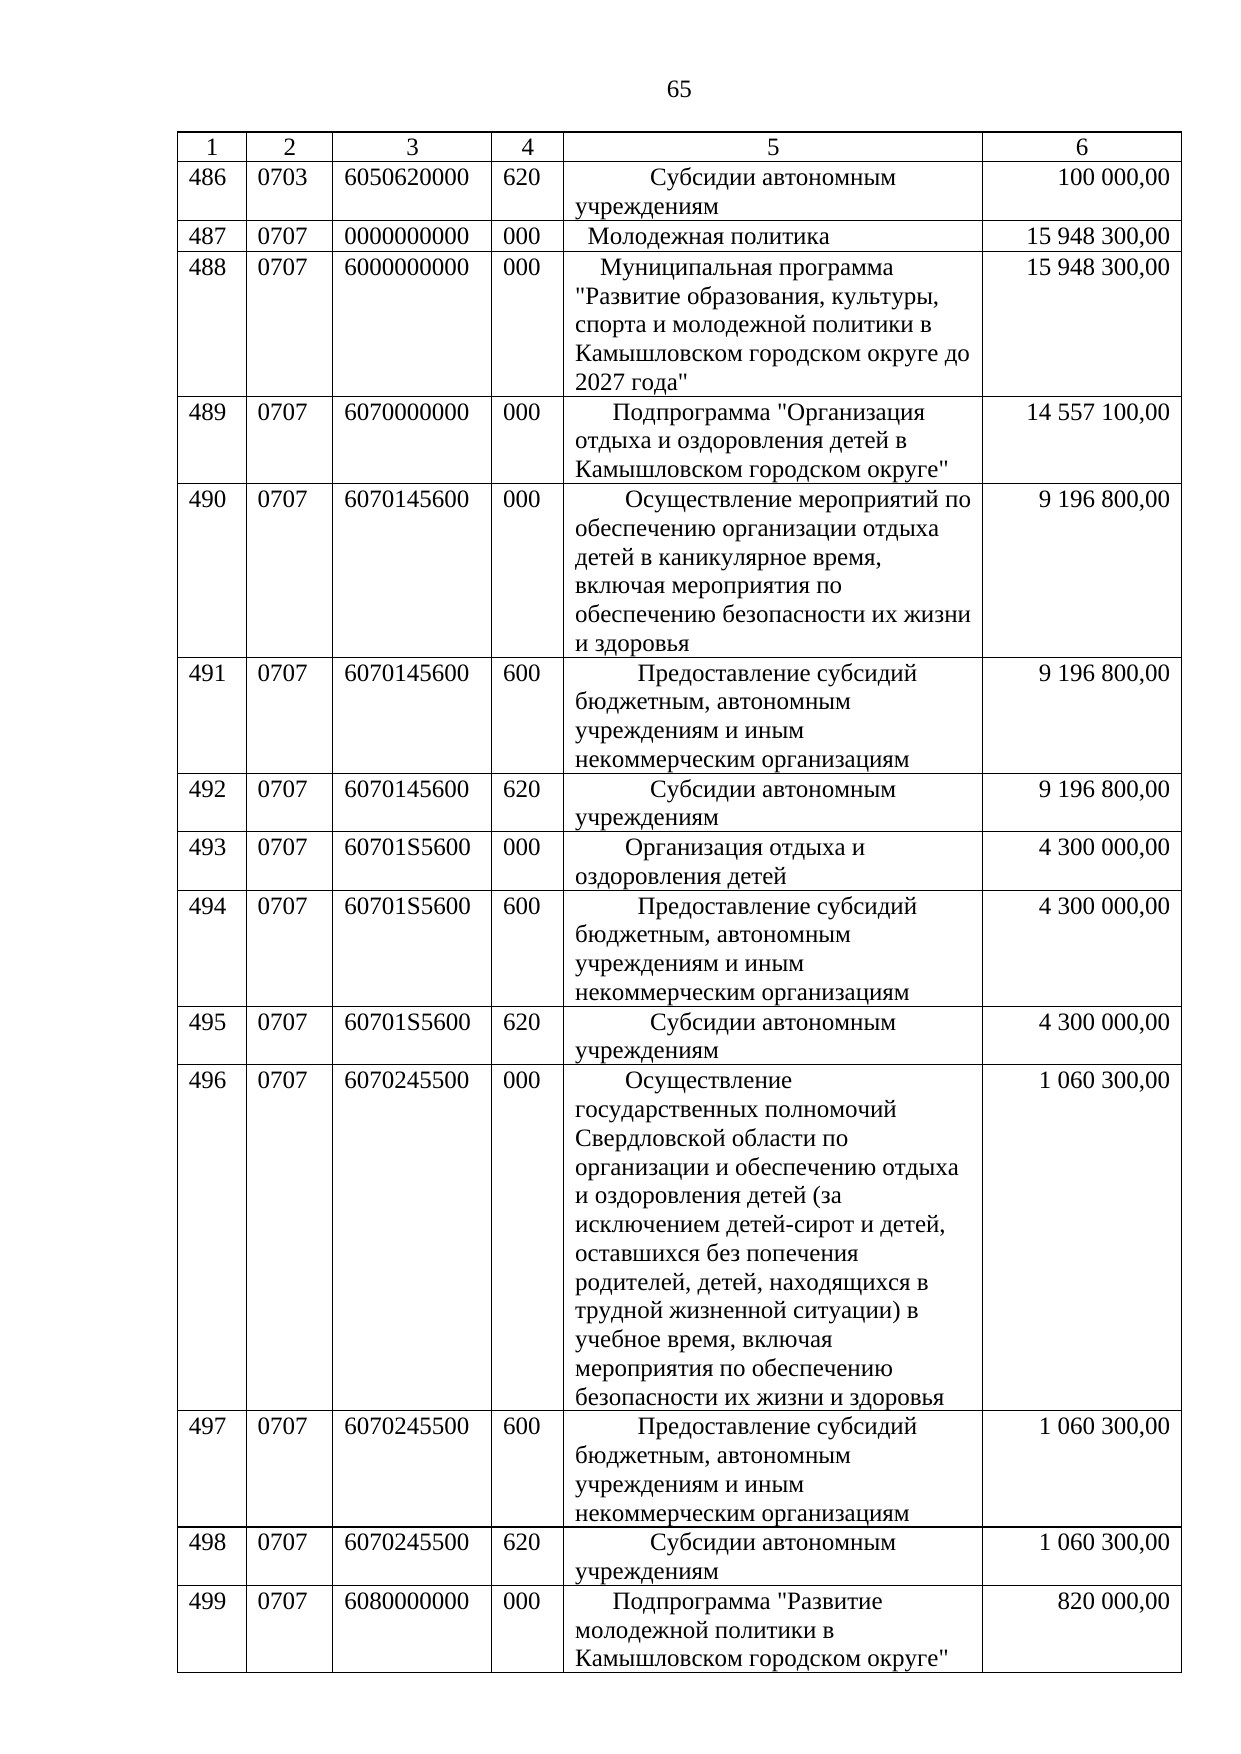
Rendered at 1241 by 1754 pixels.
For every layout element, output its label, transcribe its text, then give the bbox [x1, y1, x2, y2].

table_cell 14 557 100,00 [983, 397, 1181, 483]
table_cell 000 [492, 832, 563, 890]
table_header 1 [178, 133, 246, 161]
table_header 2 [247, 133, 332, 161]
table_cell 0703 [247, 162, 332, 220]
table_cell Предоставление субсидий бюджетным, автономным учреждениям и иным некоммерческим организациям [564, 658, 982, 773]
table_cell Подпрограмма "Развитие молодежной политики в Камышловском городском округе" [564, 1586, 982, 1672]
table_cell 9 196 800,00 [983, 484, 1181, 657]
table_cell 6050620000 [333, 162, 491, 220]
table_cell Осуществление мероприятий по обеспечению организации отдыха детей в каникулярное время, включая мероприятия по обеспечению безопасности их жизни и здоровья [564, 484, 982, 657]
table_cell 000 [492, 1586, 563, 1672]
table_cell 496 [178, 1065, 246, 1410]
table_cell 000 [492, 484, 563, 657]
table_cell Организация отдыха и оздоровления детей [564, 832, 982, 890]
table_cell 6000000000 [333, 252, 491, 396]
table_cell 494 [178, 891, 246, 1006]
table_cell 620 [492, 1528, 563, 1585]
table_cell Субсидии автономным учреждениям [564, 774, 982, 831]
table_cell 0000000000 [333, 221, 491, 251]
table_cell 600 [492, 891, 563, 1006]
table_cell 489 [178, 397, 246, 483]
table_cell 0707 [247, 1528, 332, 1585]
table_cell 60701S5600 [333, 891, 491, 1006]
table_cell 4 300 000,00 [983, 832, 1181, 890]
table_cell 0707 [247, 774, 332, 831]
table_cell 497 [178, 1411, 246, 1526]
table_cell 4 300 000,00 [983, 1007, 1181, 1064]
table_cell 15 948 300,00 [983, 221, 1181, 251]
table_header 5 [564, 133, 982, 161]
table_cell 495 [178, 1007, 246, 1064]
table_cell Предоставление субсидий бюджетным, автономным учреждениям и иным некоммерческим организациям [564, 891, 982, 1006]
table_cell Муниципальная программа "Развитие образования, культуры, спорта и молодежной политики в Камышловском городском округе до 2027 года" [564, 252, 982, 396]
table_cell 0707 [247, 1007, 332, 1064]
table_cell 0707 [247, 221, 332, 251]
table_cell 492 [178, 774, 246, 831]
table_cell 498 [178, 1528, 246, 1585]
table_cell 0707 [247, 1411, 332, 1526]
table_cell 487 [178, 221, 246, 251]
table_cell 0707 [247, 1586, 332, 1672]
table_cell 000 [492, 1065, 563, 1410]
table_cell 000 [492, 221, 563, 251]
table_header 3 [333, 133, 491, 161]
table_header 6 [983, 133, 1181, 161]
table_cell 600 [492, 1411, 563, 1526]
table_cell 620 [492, 1007, 563, 1064]
table_cell 820 000,00 [983, 1586, 1181, 1672]
table_cell 6070245500 [333, 1411, 491, 1526]
table_cell Предоставление субсидий бюджетным, автономным учреждениям и иным некоммерческим организациям [564, 1411, 982, 1526]
table_cell 6070145600 [333, 658, 491, 773]
table_cell 1 060 300,00 [983, 1411, 1181, 1526]
table_cell Субсидии автономным учреждениям [564, 1528, 982, 1585]
table_cell Субсидии автономным учреждениям [564, 162, 982, 220]
table_cell Осуществление государственных полномочий Свердловской области по организации и обеспечению отдыха и оздоровления детей (за исключением детей-сирот и детей, оставшихся без попечения родителей, детей, находящихся в трудной жизненной ситуации) в учебное время, включая мероприятия по обеспечению безопасности их жизни и здоровья [564, 1065, 982, 1410]
table_cell 600 [492, 658, 563, 773]
table_cell 620 [492, 774, 563, 831]
table_cell 4 300 000,00 [983, 891, 1181, 1006]
table_cell 6070245500 [333, 1065, 491, 1410]
table_cell 000 [492, 397, 563, 483]
table_cell 9 196 800,00 [983, 774, 1181, 831]
table_cell Подпрограмма "Организация отдыха и оздоровления детей в Камышловском городском округе" [564, 397, 982, 483]
table_cell 1 060 300,00 [983, 1528, 1181, 1585]
table_cell 488 [178, 252, 246, 396]
table_cell 15 948 300,00 [983, 252, 1181, 396]
table_cell 620 [492, 162, 563, 220]
table_cell 486 [178, 162, 246, 220]
table_cell 490 [178, 484, 246, 657]
table_cell 0707 [247, 658, 332, 773]
table_cell 0707 [247, 891, 332, 1006]
table_cell 0707 [247, 252, 332, 396]
table_cell 1 060 300,00 [983, 1065, 1181, 1410]
table_cell 493 [178, 832, 246, 890]
table_cell 0707 [247, 397, 332, 483]
table_cell 6080000000 [333, 1586, 491, 1672]
table_header 4 [492, 133, 563, 161]
table_cell 0707 [247, 832, 332, 890]
table_cell 000 [492, 252, 563, 396]
table_cell 9 196 800,00 [983, 658, 1181, 773]
table_cell 0707 [247, 484, 332, 657]
table_cell 0707 [247, 1065, 332, 1410]
table_cell 6070245500 [333, 1528, 491, 1585]
table_cell 60701S5600 [333, 832, 491, 890]
table_cell 6070000000 [333, 397, 491, 483]
table_cell 60701S5600 [333, 1007, 491, 1064]
table_cell 491 [178, 658, 246, 773]
table_cell 6070145600 [333, 774, 491, 831]
table_cell 6070145600 [333, 484, 491, 657]
table_cell 100 000,00 [983, 162, 1181, 220]
table_cell 499 [178, 1586, 246, 1672]
table_cell Субсидии автономным учреждениям [564, 1007, 982, 1064]
table_cell Молодежная политика [564, 221, 982, 251]
